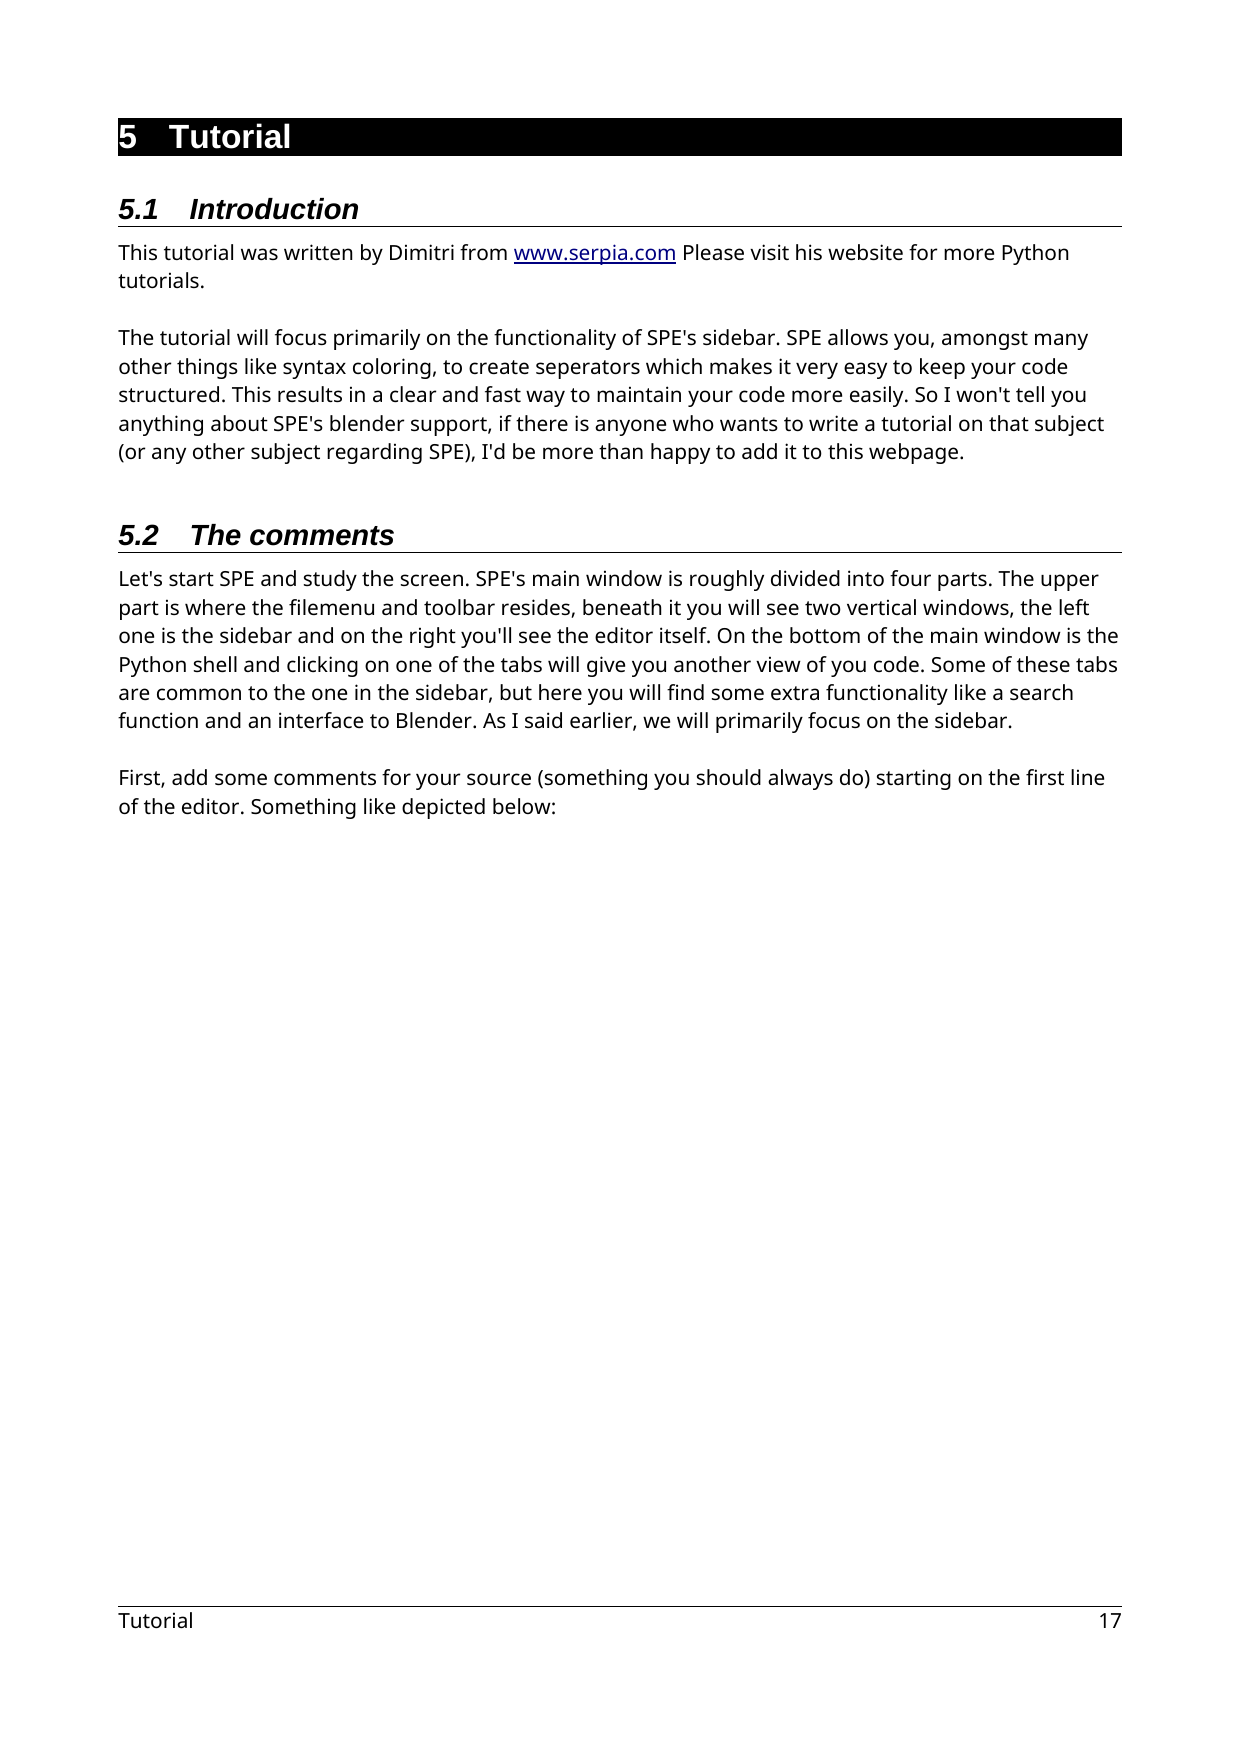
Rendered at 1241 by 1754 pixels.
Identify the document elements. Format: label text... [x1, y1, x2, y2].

text This tutorial was written by Dimitri from www.serpia.com Please visit his website for more Python tutorials. [118, 238, 1122, 323]
text First, add some comments for your source (something you should always do) starting on the first line of the editor. Something like depicted below: [118, 735, 1122, 820]
subtitle Tutorial [118, 118, 1122, 156]
text Let's start SPE and study the screen. SPE's main window is roughly divided into four parts. The upper part is where the filemenu and toolbar resides, beneath it you will see two vertical windows, the left one is the sidebar and on the right you'll see the editor itself. On the bottom of the main window is the Python shell and clicking on one of the tabs will give you another view of you code. Some of these tabs are common to the one in the sidebar, but here you will find some extra functionality like a search function and an interface to Blender. As I said earlier, we will primarily focus on the sidebar. [118, 564, 1122, 735]
subtitle Introduction [118, 193, 1122, 226]
subtitle The comments [118, 519, 1122, 552]
text The tutorial will focus primarily on the functionality of SPE's sidebar. SPE allows you, amongst many other things like syntax coloring, to create seperators which makes it very easy to keep your code structured. This results in a clear and fast way to maintain your code more easily. So I won't tell you anything about SPE's blender support, if there is anyone who wants to write a tutorial on that subject (or any other subject regarding SPE), I'd be more than happy to add it to this webpage. [118, 323, 1122, 466]
